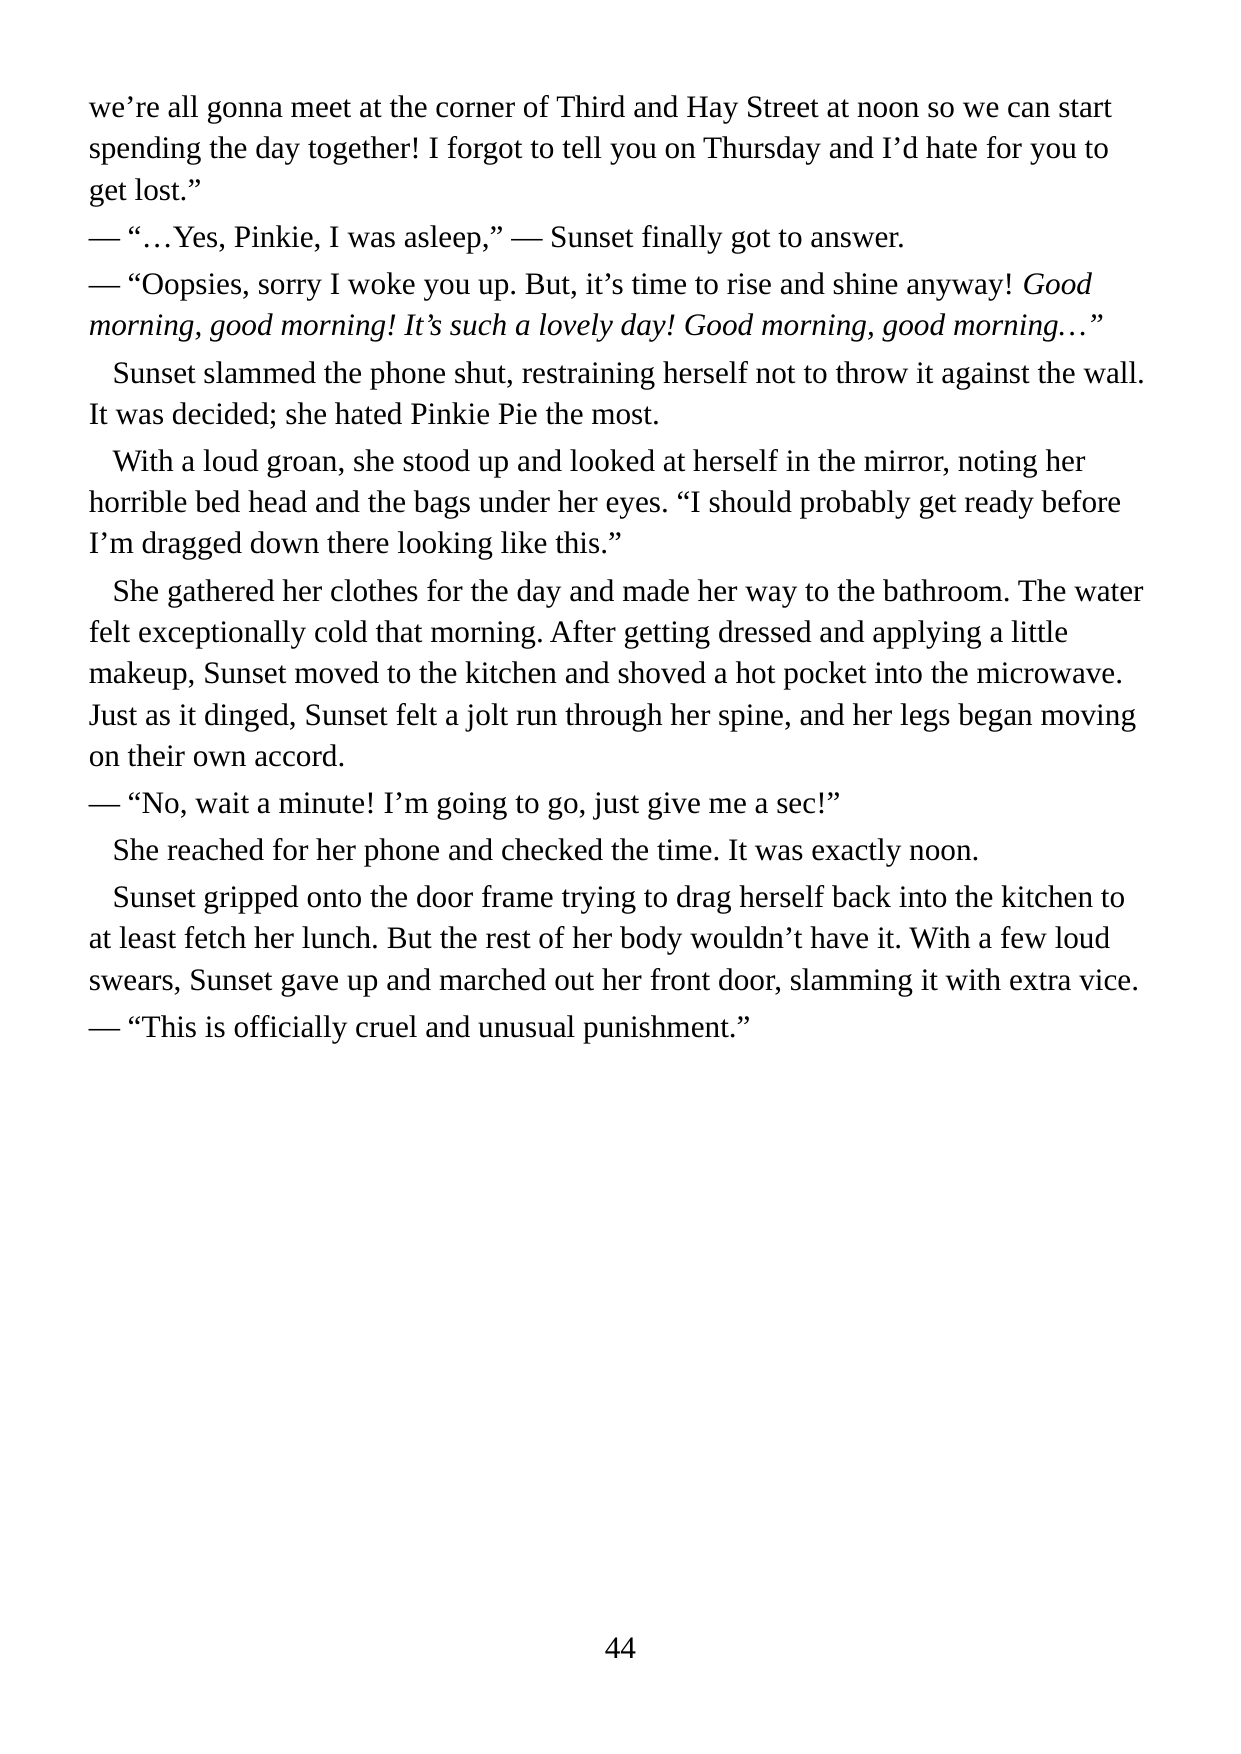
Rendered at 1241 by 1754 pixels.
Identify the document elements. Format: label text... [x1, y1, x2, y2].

text — “…Yes, Pinkie, I was asleep,” — Sunset finally got to answer. [88, 218, 1152, 254]
text She reached for her phone and checked the time. It was exactly noon. [88, 831, 1152, 867]
text Sunset slammed the phone shut, restraining herself not to throw it against the wall. It was decided; she hated Pinkie Pie the most. [88, 354, 1152, 431]
text She gathered her clothes for the day and made her way to the bathroom. The water felt exceptionally cold that morning. After getting dressed and applying a little makeup, Sunset moved to the kitchen and shoved a hot pocket into the microwave. Just as it dinged, Sunset felt a jolt run through her spine, and her legs began moving on their own accord. [88, 572, 1152, 773]
text — “No, wait a minute! I’m going to go, just give me a sec!” [88, 784, 1152, 820]
text With a loud groan, she stood up and looked at herself in the mirror, noting her horrible bed head and the bags under her eyes. “I should probably get ready before I’m dragged down there looking like this.” [88, 442, 1152, 561]
text — “Oopsies, sorry I woke you up. But, it’s time to rise and shine anyway! Good morning, good morning! It’s such a lovely day! Good morning, good morning…” [88, 265, 1152, 343]
text — “This is officially cruel and unusual punishment.” [88, 1008, 1152, 1044]
text we’re all gonna meet at the corner of Third and Hay Street at noon so we can start spending the day together! I forgot to tell you on Thursday and I’d hate for you to get lost.” [88, 88, 1152, 207]
text Sunset gripped onto the door frame trying to drag herself back into the kitchen to at least fetch her lunch. But the rest of her body wouldn’t have it. With a few loud swears, Sunset gave up and marched out her front door, slamming it with extra vice. [88, 878, 1152, 997]
